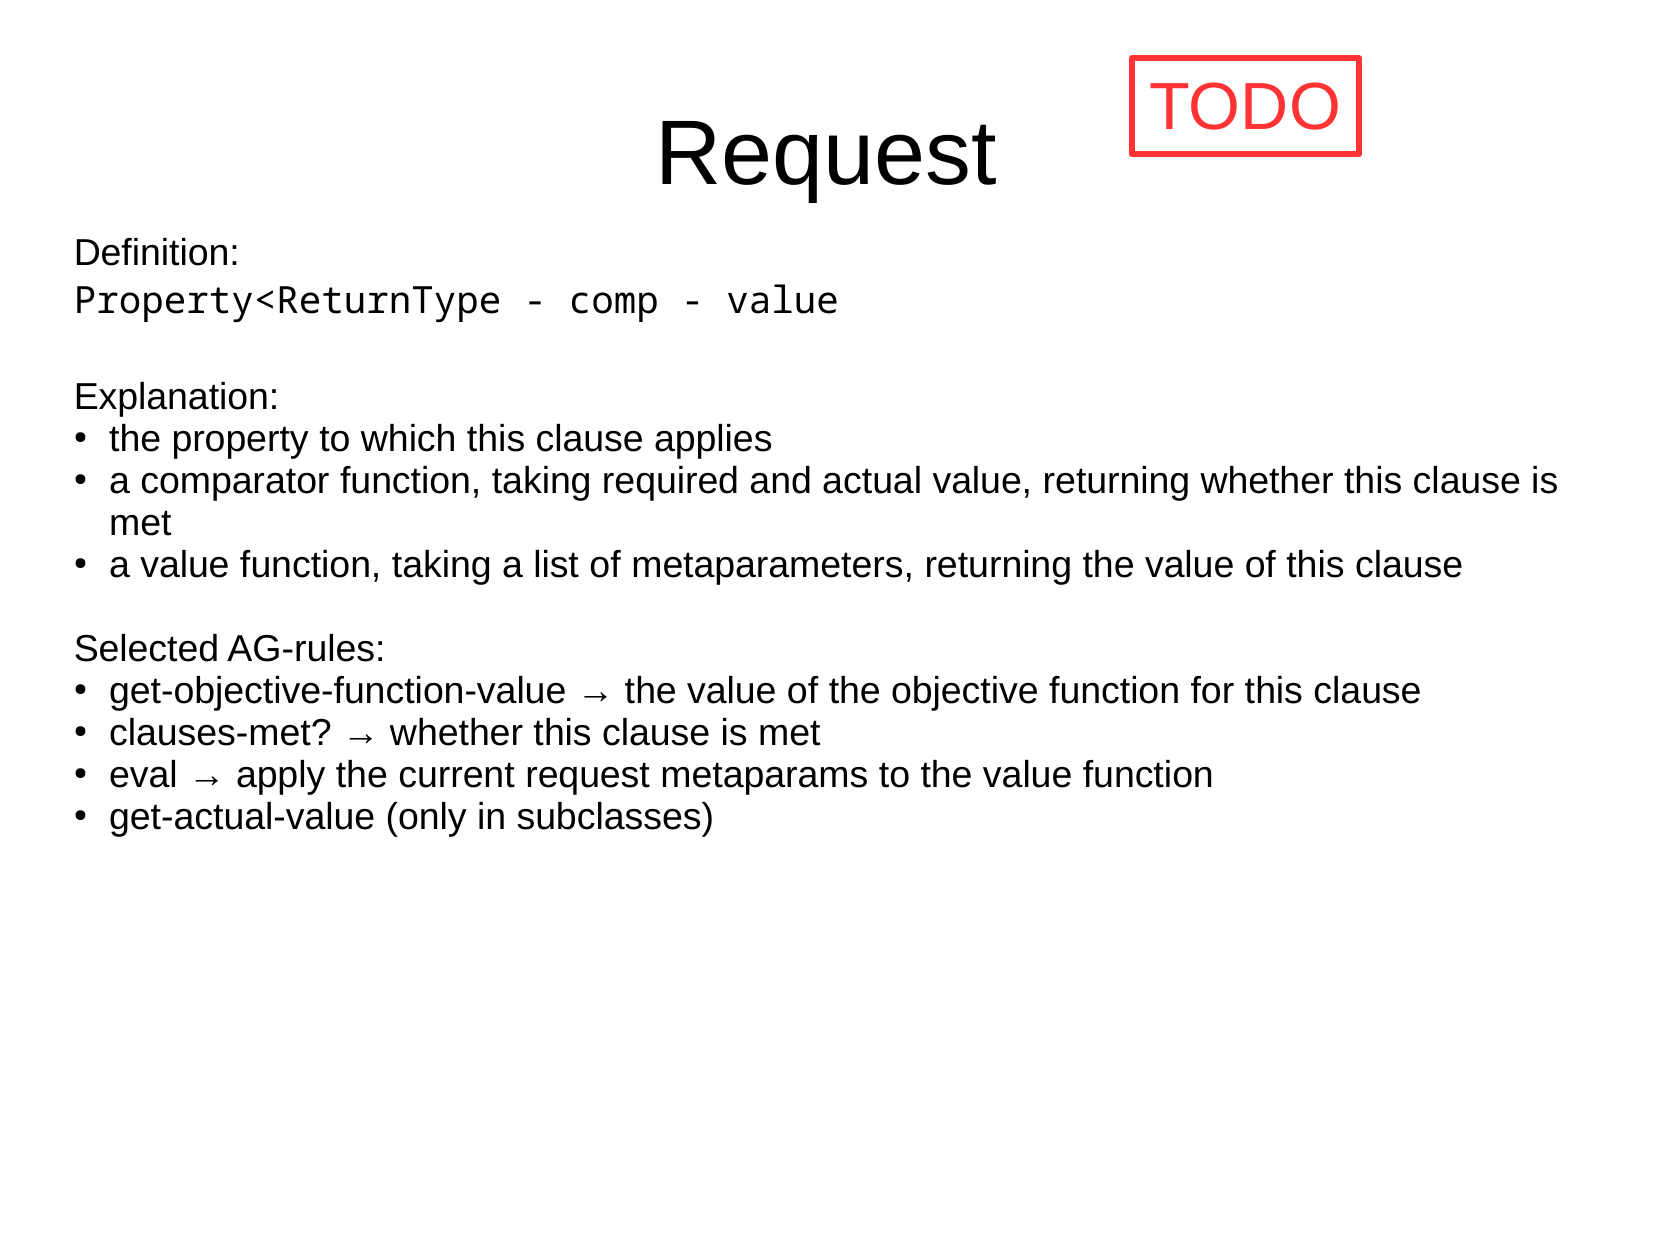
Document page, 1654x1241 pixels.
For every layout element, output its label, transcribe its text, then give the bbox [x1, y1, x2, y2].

text_box TODO [1131, 58, 1359, 154]
text_box Definition: Property<ReturnType - comp - value Explanation: the property to which this clause applies a comparator function, taking required and actual value, returning whether this clause is met a value function, taking a list of metaparameters, returning the value of this clause Selected AG-rules: get-objective-function-value → the value of the objective function for this clause clauses-met? → whether this clause is met eval → apply the current request metaparams to the value function get-actual-value (only in subclasses) [59, 224, 1595, 832]
title Request [82, 49, 1571, 224]
